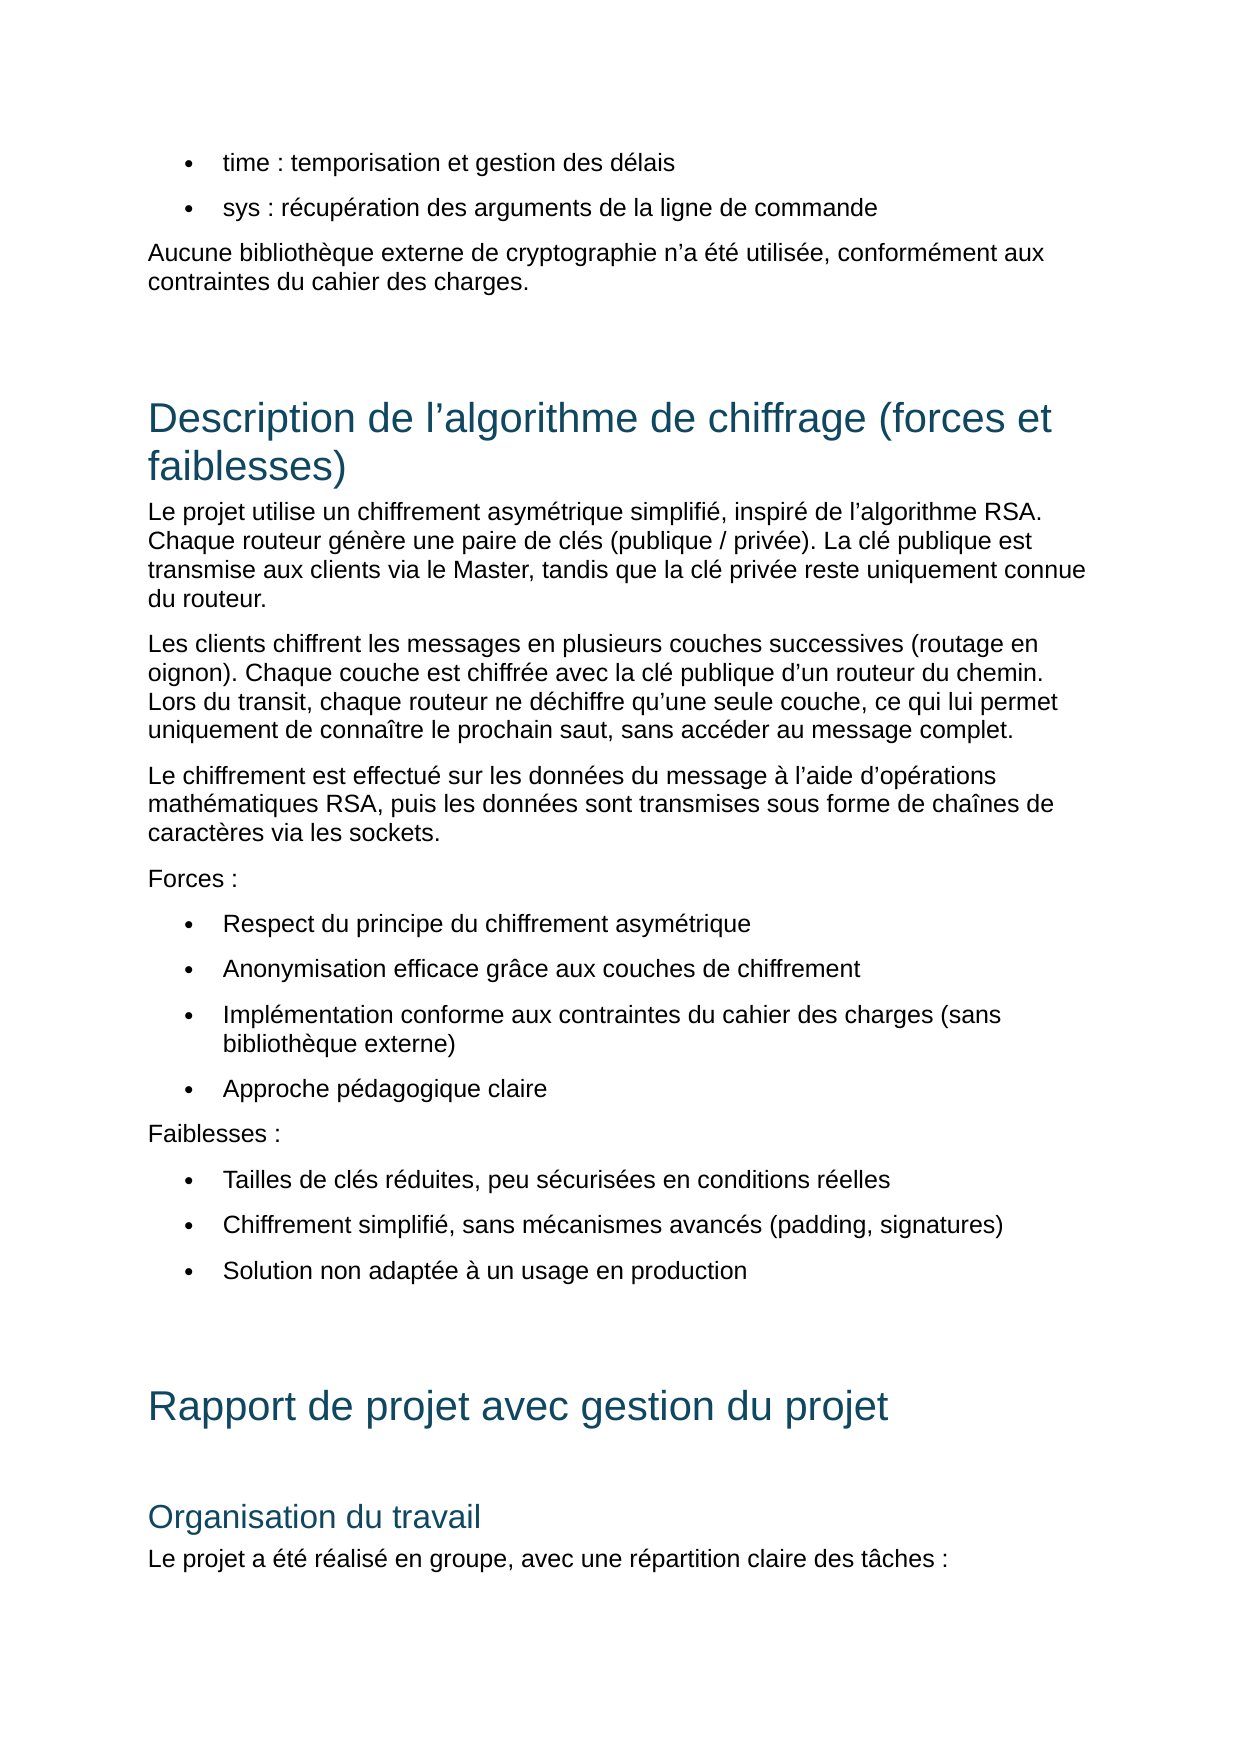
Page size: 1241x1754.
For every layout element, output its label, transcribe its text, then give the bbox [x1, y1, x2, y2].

text Forces : [148, 863, 1093, 892]
subtitle Organisation du travail [148, 1497, 1093, 1536]
list Respect du principe du chiffrement asymétrique [185, 909, 1093, 938]
list Approche pédagogique claire [185, 1074, 1093, 1103]
list Tailles de clés réduites, peu sécurisées en conditions réelles [185, 1165, 1093, 1193]
subtitle Description de l’algorithme de chiffrage (forces et faiblesses) [148, 393, 1093, 489]
text Le projet utilise un chiffrement asymétrique simplifié, inspiré de l’algorithme RSA. Chaque routeur génère une paire de clés (publique / privée). La clé publique est transmise aux clients via le Master, tandis que la clé privée reste uniquement connue du routeur. [148, 497, 1093, 612]
list Anonymisation efficace grâce aux couches de chiffrement [185, 954, 1093, 983]
list sys : récupération des arguments de la ligne de commande [185, 193, 1093, 222]
text Faiblesses : [148, 1119, 1093, 1148]
list Chiffrement simplifié, sans mécanismes avancés (padding, signatures) [185, 1210, 1093, 1239]
text Le projet a été réalisé en groupe, avec une répartition claire des tâches : [148, 1544, 1093, 1573]
list Implémentation conforme aux contraintes du cahier des charges (sans bibliothèque externe) [185, 1000, 1093, 1057]
text Le chiffrement est effectué sur les données du message à l’aide d’opérations mathématiques RSA, puis les données sont transmises sous forme de chaînes de caractères via les sockets. [148, 761, 1093, 847]
list time : temporisation et gestion des délais [185, 148, 1093, 176]
text Aucune bibliothèque externe de cryptographie n’a été utilisée, conformément aux contraintes du cahier des charges. [148, 238, 1093, 296]
text Les clients chiffrent les messages en plusieurs couches successives (routage en oignon). Chaque couche est chiffrée avec la clé publique d’un routeur du chemin. Lors du transit, chaque routeur ne déchiffre qu’une seule couche, ce qui lui permet uniquement de connaître le prochain saut, sans accéder au message complet. [148, 629, 1093, 744]
subtitle Rapport de projet avec gestion du projet [148, 1382, 1093, 1429]
list Solution non adaptée à un usage en production [185, 1256, 1093, 1284]
